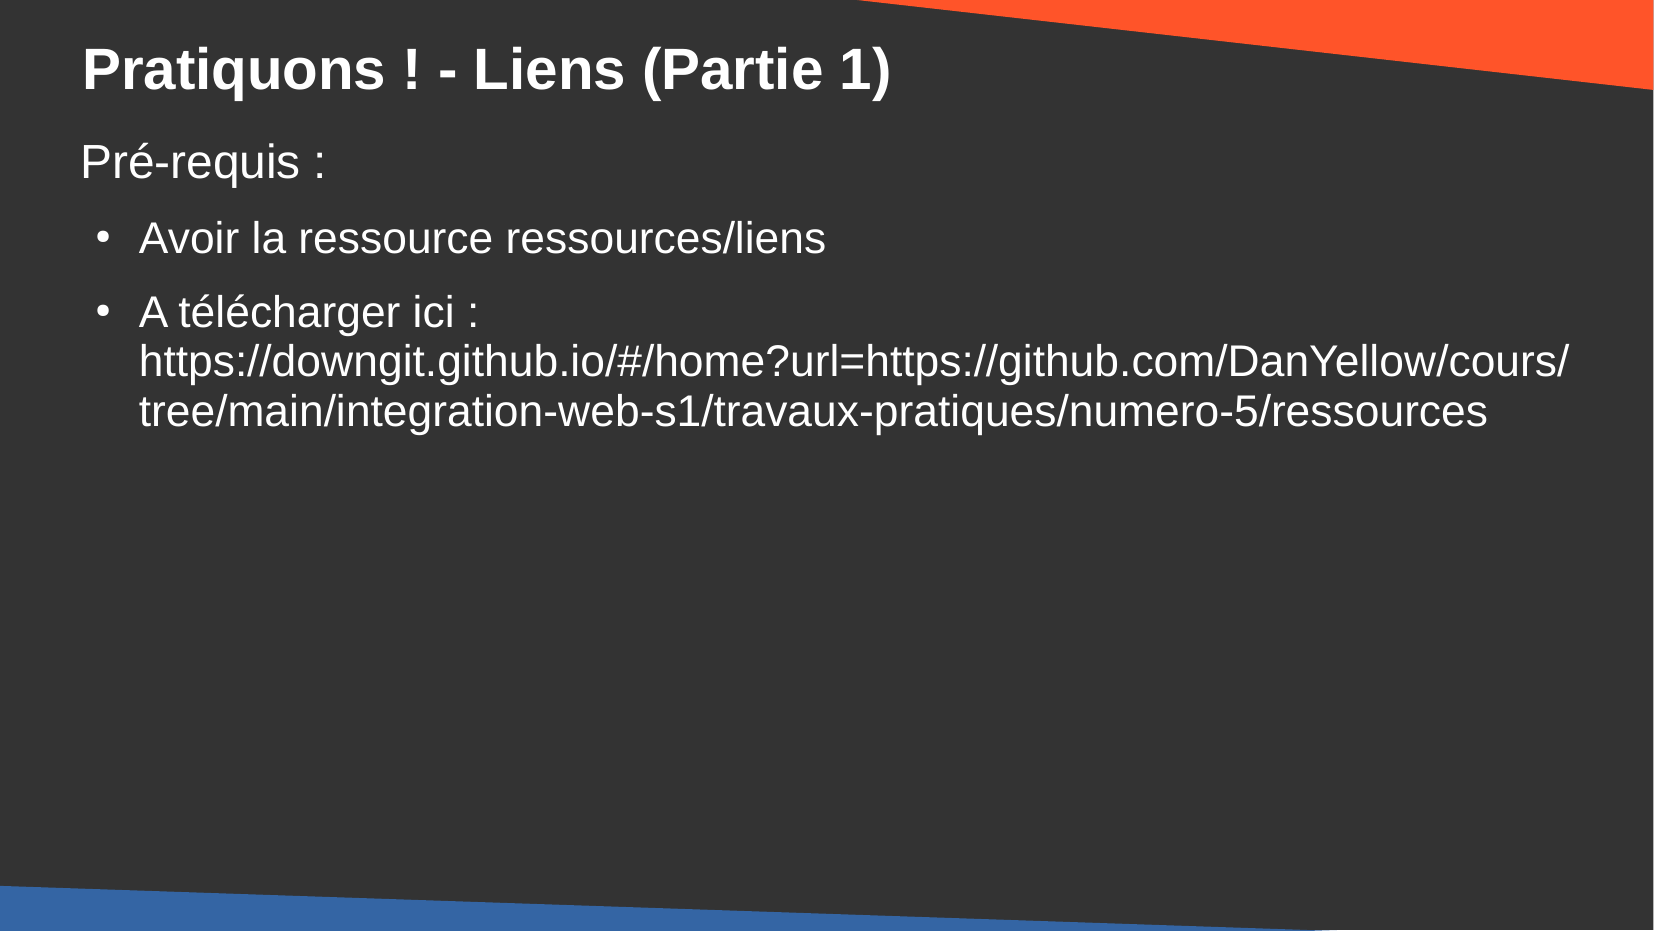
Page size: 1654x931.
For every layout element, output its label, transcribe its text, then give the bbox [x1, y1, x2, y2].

text_box [0, 885, 1337, 931]
text_box [857, 0, 1654, 90]
list Pré-requis : Avoir la ressource ressources/liens A télécharger ici : https://downgit.github.io/#/home?url=https://github.com/DanYellow/cours/tree/main/integration-web-s1/travaux-pratiques/numero-5/ressources [80, 135, 1620, 473]
title Pratiquons ! - Liens (Partie 1) [82, 37, 1571, 114]
